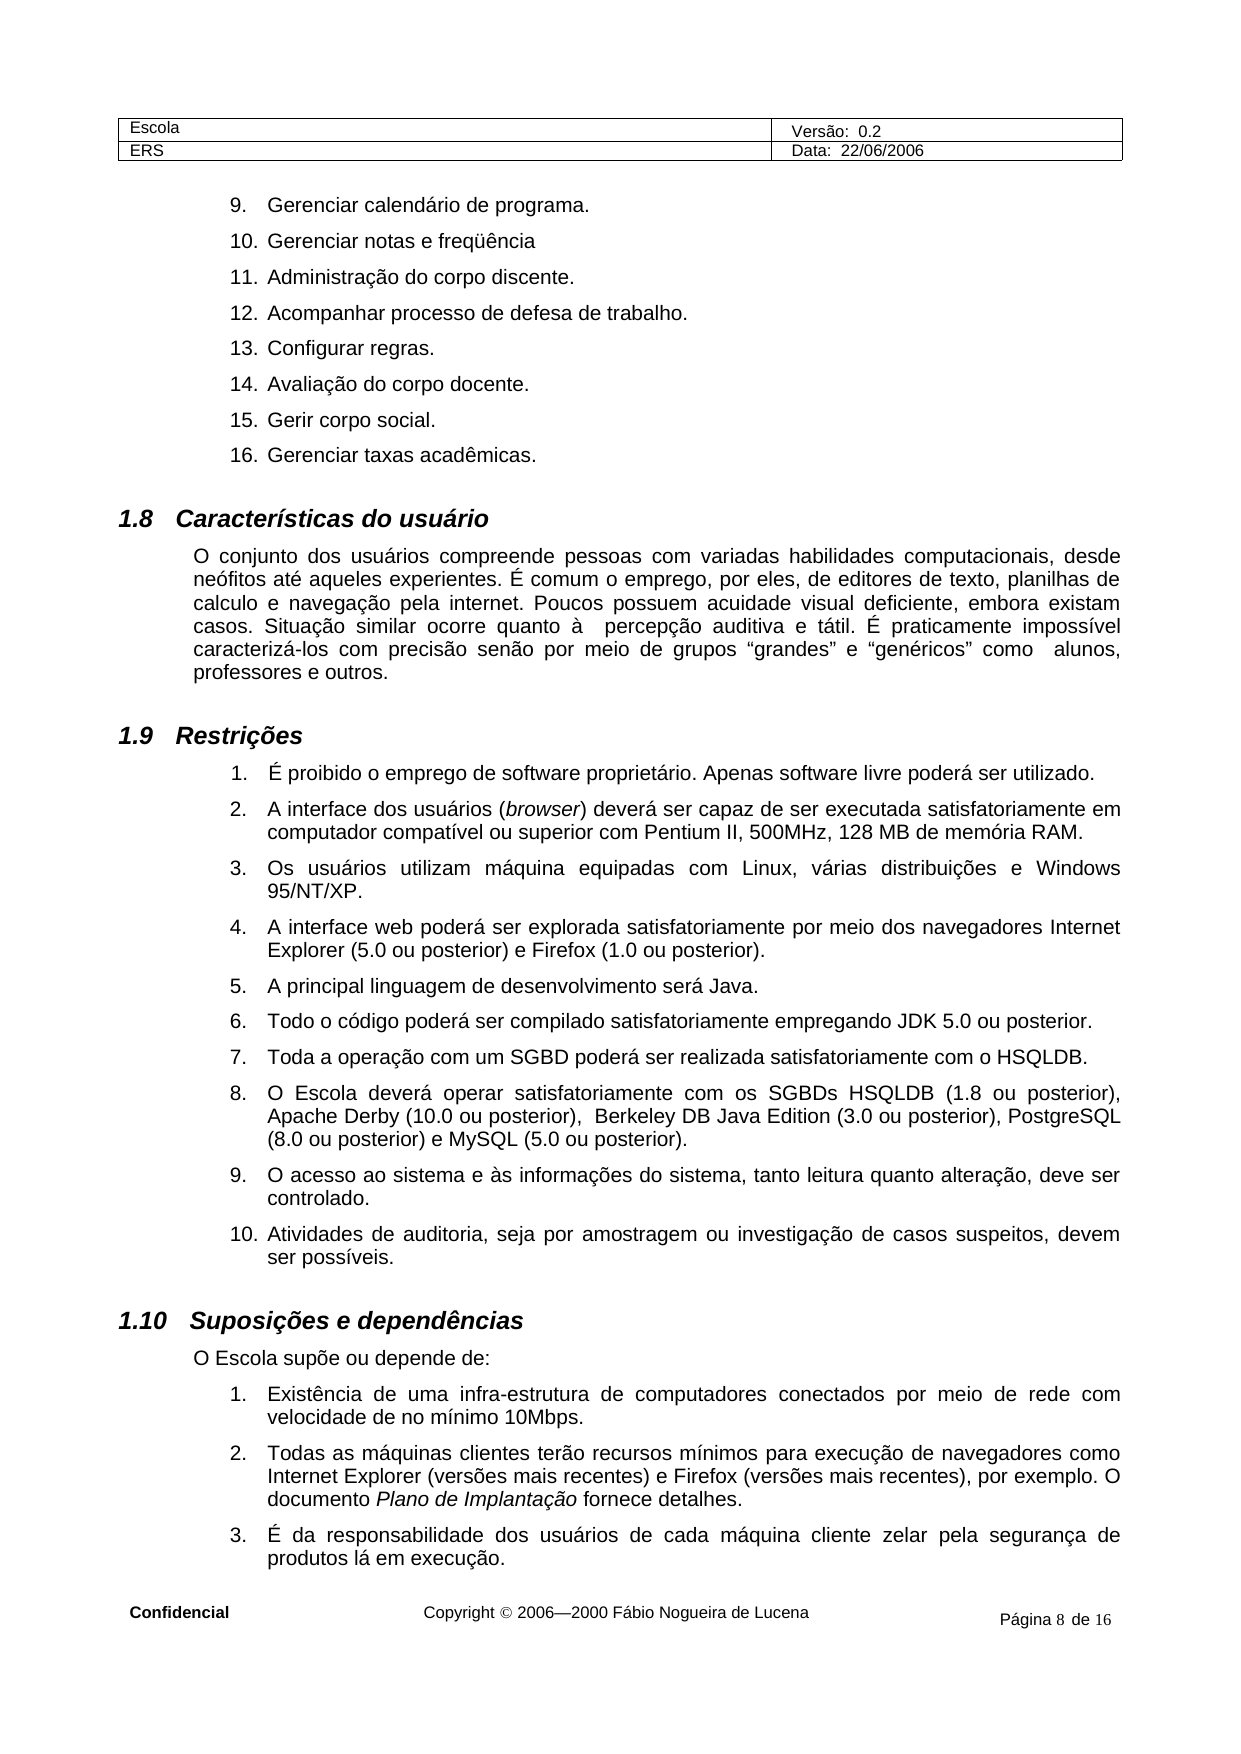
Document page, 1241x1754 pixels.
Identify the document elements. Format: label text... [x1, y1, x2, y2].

list Avaliação do corpo docente. [229, 372, 1122, 396]
text O Escola supõe ou depende de: [193, 1347, 1122, 1370]
subtitle Características do usuário [118, 504, 1122, 532]
list A interface dos usuários (browser) deverá ser capaz de ser executada satisfatoriamente em computador compatível ou superior com Pentium II, 500MHz, 128 MB de memória RAM. [229, 797, 1122, 844]
list Existência de uma infra-estrutura de computadores conectados por meio de rede com velocidade de no mínimo 10Mbps. [229, 1382, 1122, 1429]
list Administração do corpo discente. [229, 265, 1122, 288]
list O Escola deverá operar satisfatoriamente com os SGBDs HSQLDB (1.8 ou posterior), Apache Derby (10.0 ou posterior), Berkeley DB Java Edition (3.0 ou posterior), PostgreSQL (8.0 ou posterior) e MySQL (5.0 ou posterior). [229, 1082, 1122, 1151]
subtitle Restrições [118, 721, 1122, 749]
list Todas as máquinas clientes terão recursos mínimos para execução de navegadores como Internet Explorer (versões mais recentes) e Firefox (versões mais recentes), por exemplo. O documento Plano de Implantação fornece detalhes. [229, 1441, 1122, 1511]
list Toda a operação com um SGBD poderá ser realizada satisfatoriamente com o HSQLDB. [229, 1046, 1122, 1069]
list Configurar regras. [229, 337, 1122, 360]
list É proibido o emprego de software proprietário. Apenas software livre poderá ser utilizado. [231, 762, 1122, 785]
list A principal linguagem de desenvolvimento será Java. [229, 974, 1122, 998]
subtitle Suposições e dependências [118, 1306, 1122, 1334]
list É da responsabilidade dos usuários de cada máquina cliente zelar pela segurança de produtos lá em execução. [229, 1524, 1122, 1570]
list Atividades de auditoria, seja por amostragem ou investigação de casos suspeitos, devem ser possíveis. [229, 1223, 1122, 1269]
list Gerenciar notas e freqüência [229, 229, 1122, 253]
list Gerenciar taxas acadêmicas. [229, 444, 1122, 467]
list Todo o código poderá ser compilado satisfatoriamente empregando JDK 5.0 ou posterior. [229, 1010, 1122, 1033]
text O conjunto dos usuários compreende pessoas com variadas habilidades computacionais, desde neófitos até aqueles experientes. É comum o emprego, por eles, de editores de texto, planilhas de calculo e navegação pela internet. Poucos possuem acuidade visual deficiente, embora existam casos. Situação similar ocorre quanto à percepção auditiva e tátil. É praticamente impossível caracterizá-los com precisão senão por meio de grupos “grandes” e “genéricos” como alunos, professores e outros. [193, 545, 1122, 684]
list Gerenciar calendário de programa. [229, 194, 1122, 217]
list Gerir corpo social. [229, 408, 1122, 431]
list Os usuários utilizam máquina equipadas com Linux, várias distribuições e Windows 95/NT/XP. [229, 856, 1122, 903]
list A interface web poderá ser explorada satisfatoriamente por meio dos navegadores Internet Explorer (5.0 ou posterior) e Firefox (1.0 ou posterior). [229, 915, 1122, 962]
list Acompanhar processo de defesa de trabalho. [229, 301, 1122, 324]
list O acesso ao sistema e às informações do sistema, tanto leitura quanto alteração, deve ser controlado. [229, 1164, 1122, 1210]
